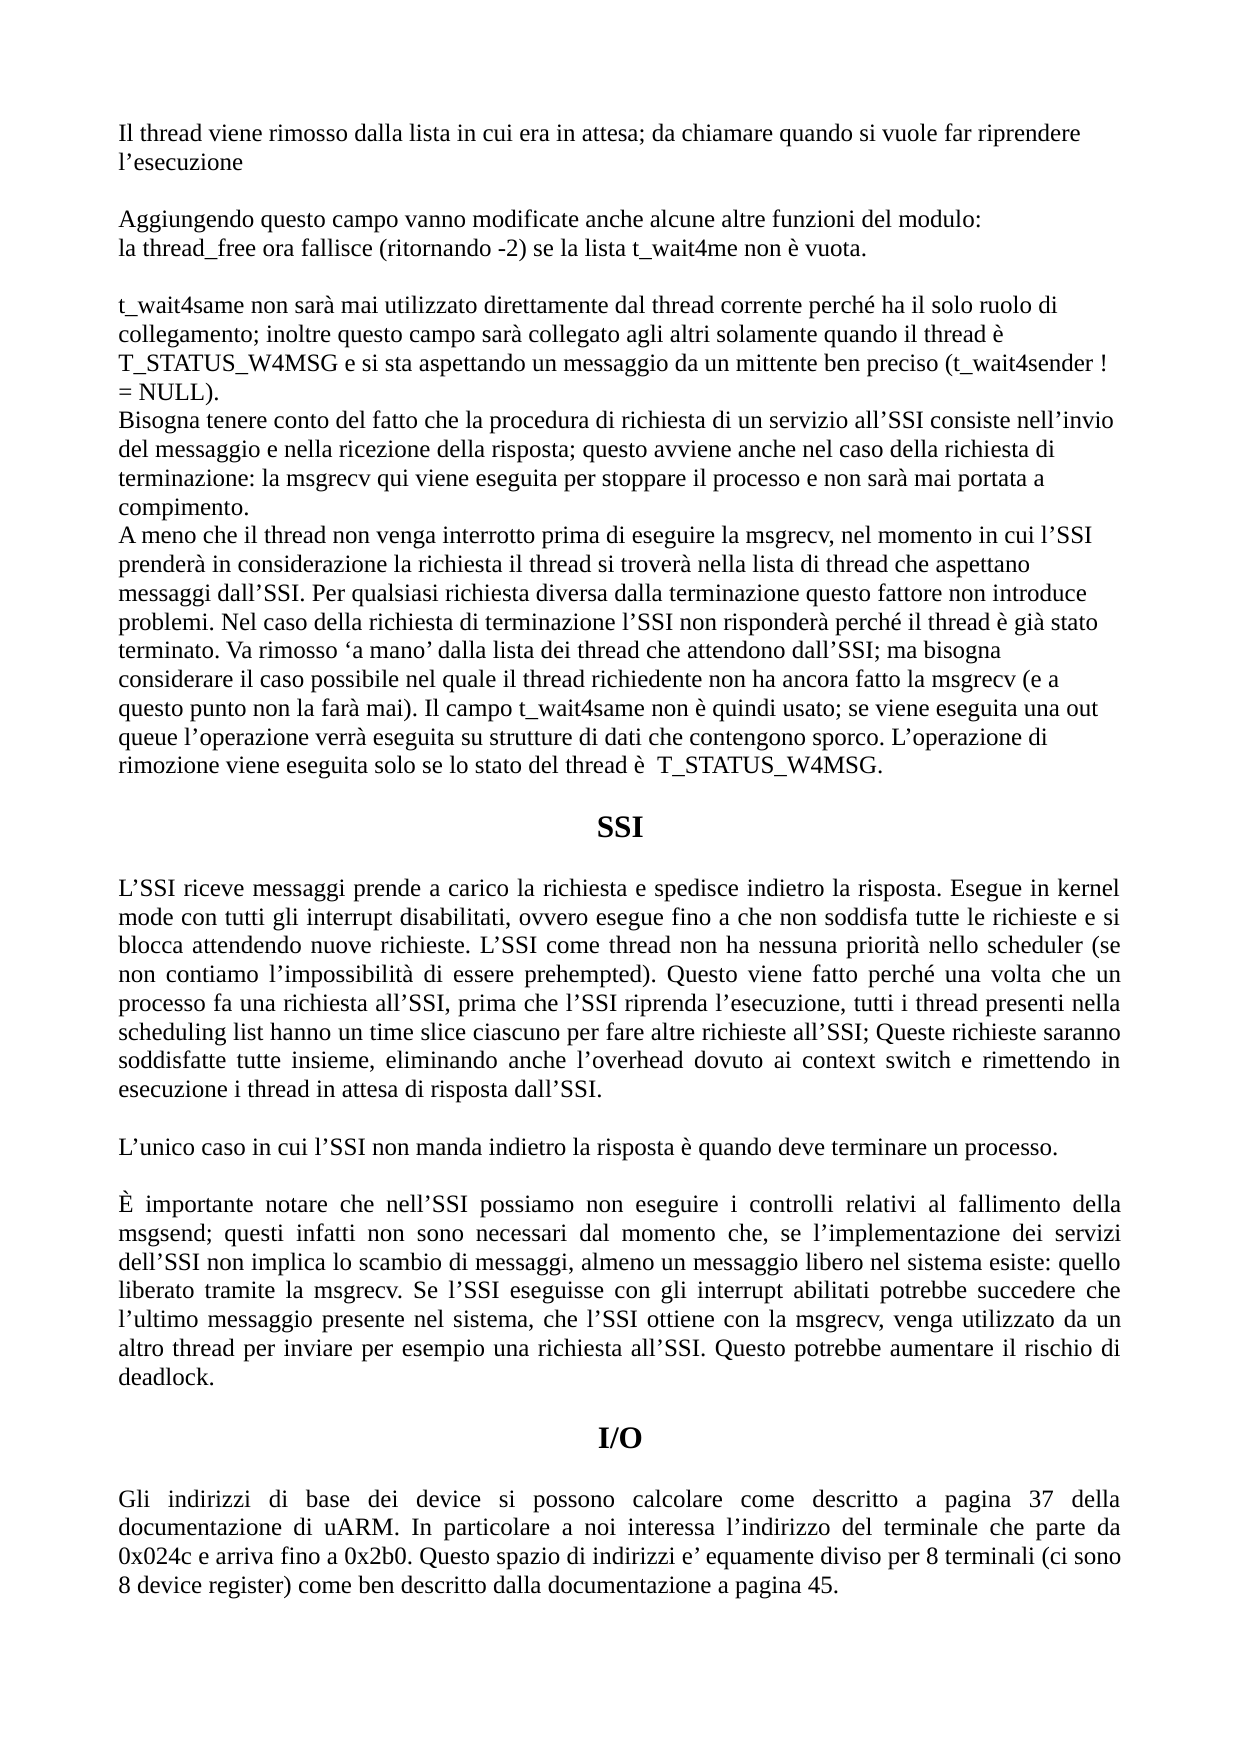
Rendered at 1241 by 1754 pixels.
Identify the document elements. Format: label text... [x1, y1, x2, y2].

text t_wait4same non sarà mai utilizzato direttamente dal thread corrente perché ha il solo ruolo di collegamento; inoltre questo campo sarà collegato agli altri solamente quando il thread è T_STATUS_W4MSG e si sta aspettando un messaggio da un mittente ben preciso (t_wait4sender != NULL). [118, 291, 1122, 406]
text L’SSI riceve messaggi prende a carico la richiesta e spedisce indietro la risposta. Esegue in kernel mode con tutti gli interrupt disabilitati, ovvero esegue fino a che non soddisfa tutte le richieste e si blocca attendendo nuove richieste. L’SSI come thread non ha nessuna priorità nello scheduler (se non contiamo l’impossibilità di essere prehempted). Questo viene fatto perché una volta che un processo fa una richiesta all’SSI, prima che l’SSI riprenda l’esecuzione, tutti i thread presenti nella scheduling list hanno un time slice ciascuno per fare altre richieste all’SSI; Queste richieste saranno soddisfatte tutte insieme, eliminando anche l’overhead dovuto ai context switch e rimettendo in esecuzione i thread in attesa di risposta dall’SSI. [118, 873, 1122, 1103]
text A meno che il thread non venga interrotto prima di eseguire la msgrecv, nel momento in cui l’SSI prenderà in considerazione la richiesta il thread si troverà nella lista di thread che aspettano messaggi dall’SSI. Per qualsiasi richiesta diversa dalla terminazione questo fattore non introduce problemi. Nel caso della richiesta di terminazione l’SSI non risponderà perché il thread è già stato terminato. Va rimosso ‘a mano’ dalla lista dei thread che attendono dall’SSI; ma bisogna considerare il caso possibile nel quale il thread richiedente non ha ancora fatto la msgrecv (e a questo punto non la farà mai). Il campo t_wait4same non è quindi usato; se viene eseguita una out queue l’operazione verrà eseguita su strutture di dati che contengono sporco. L’operazione di rimozione viene eseguita solo se lo stato del thread è T_STATUS_W4MSG. [118, 521, 1122, 779]
text È importante notare che nell’SSI possiamo non eseguire i controlli relativi al fallimento della msgsend; questi infatti non sono necessari dal momento che, se l’implementazione dei servizi dell’SSI non implica lo scambio di messaggi, almeno un messaggio libero nel sistema esiste: quello liberato tramite la msgrecv. Se l’SSI eseguisse con gli interrupt abilitati potrebbe succedere che l’ultimo messaggio presente nel sistema, che l’SSI ottiene con la msgrecv, venga utilizzato da un altro thread per inviare per esempio una richiesta all’SSI. Questo potrebbe aumentare il rischio di deadlock. [118, 1189, 1122, 1390]
text I/O [118, 1419, 1122, 1455]
text Il thread viene rimosso dalla lista in cui era in attesa; da chiamare quando si vuole far riprendere l’esecuzione [118, 118, 1122, 176]
text Bisogna tenere conto del fatto che la procedura di richiesta di un servizio all’SSI consiste nell’invio del messaggio e nella ricezione della risposta; questo avviene anche nel caso della richiesta di terminazione: la msgrecv qui viene eseguita per stoppare il processo e non sarà mai portata a compimento. [118, 406, 1122, 521]
text SSI [118, 808, 1122, 844]
text L’unico caso in cui l’SSI non manda indietro la risposta è quando deve terminare un processo. [118, 1132, 1122, 1160]
text Aggiungendo questo campo vanno modificate anche alcune altre funzioni del modulo: [118, 204, 1122, 233]
text Gli indirizzi di base dei device si possono calcolare come descritto a pagina 37 della documentazione di uARM. In particolare a noi interessa l’indirizzo del terminale che parte da 0x024c e arriva fino a 0x2b0. Questo spazio di indirizzi e’ equamente diviso per 8 terminali (ci sono 8 device register) come ben descritto dalla documentazione a pagina 45. [118, 1484, 1122, 1599]
text la thread_free ora fallisce (ritornando -2) se la lista t_wait4me non è vuota. [118, 233, 1122, 262]
